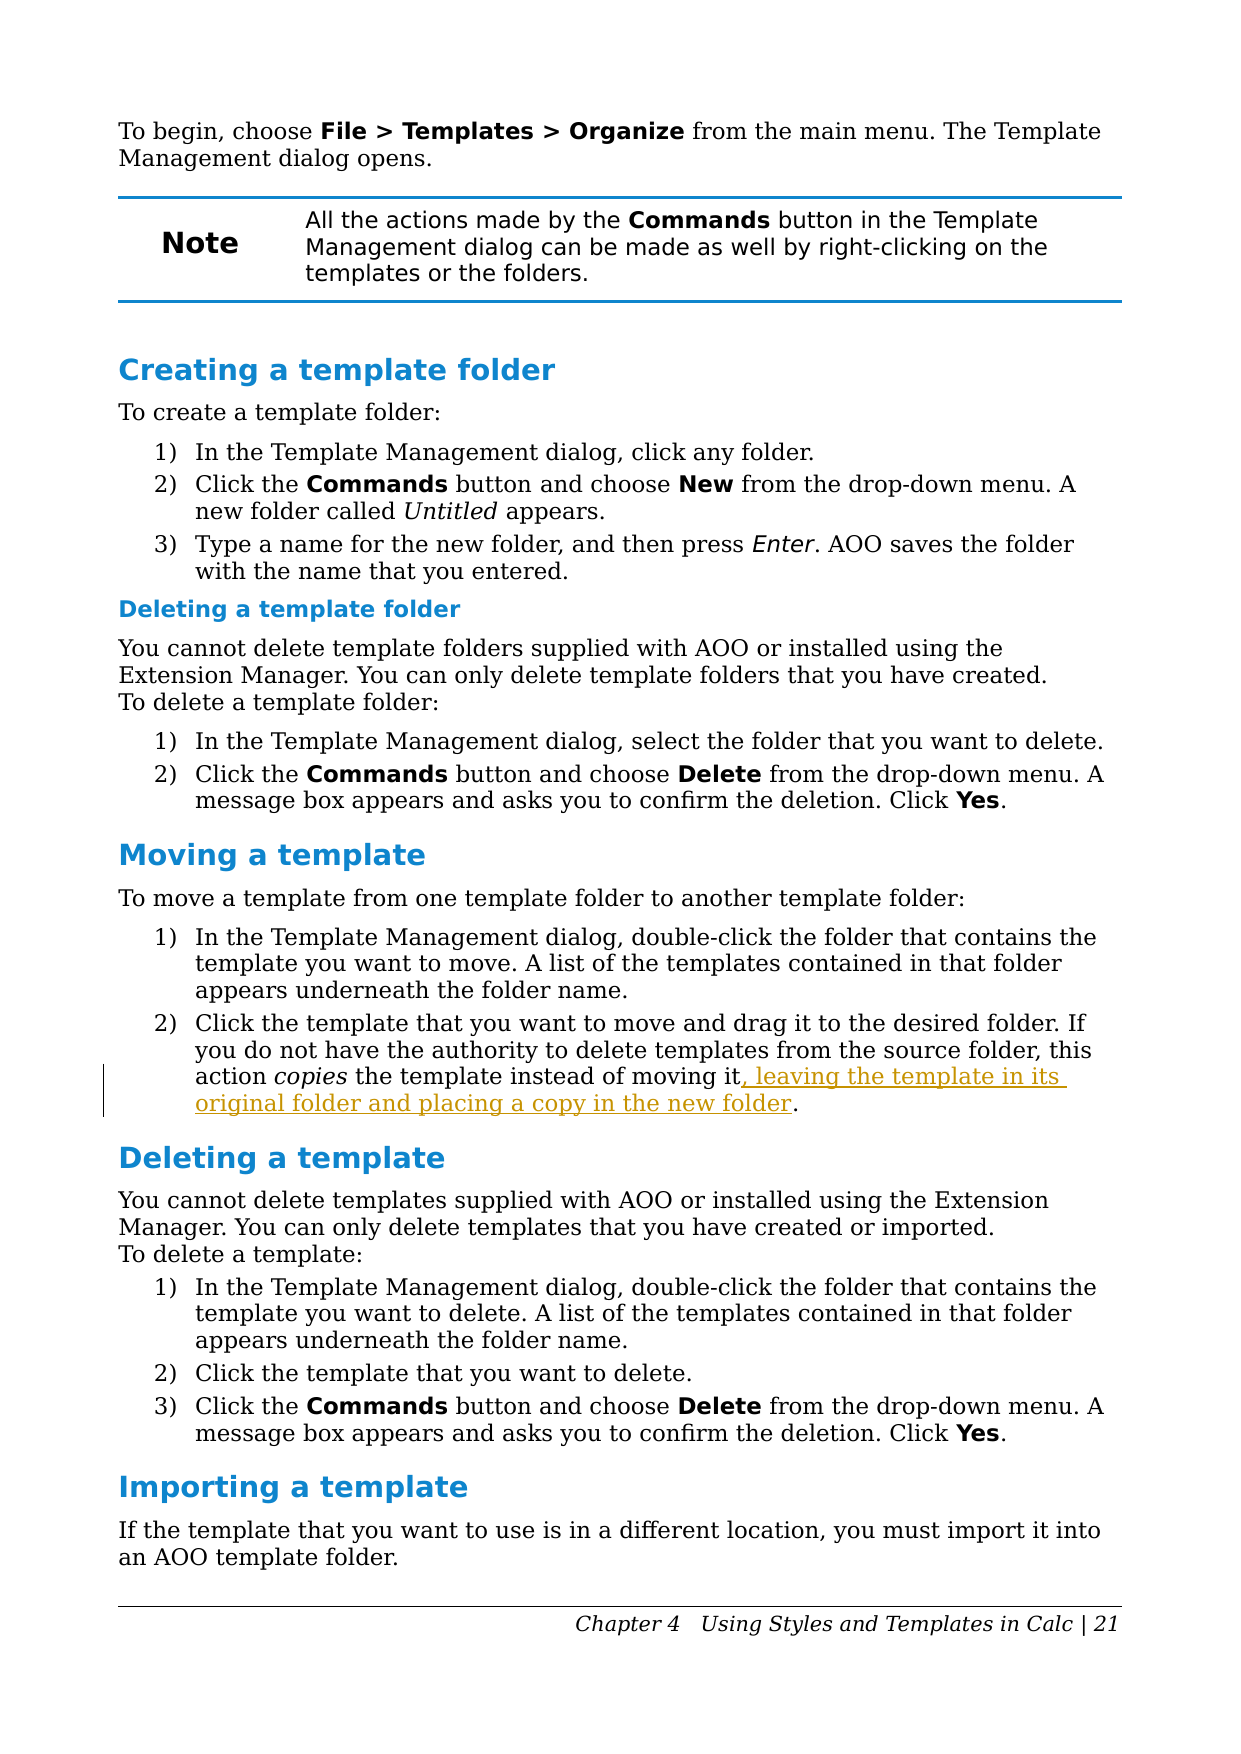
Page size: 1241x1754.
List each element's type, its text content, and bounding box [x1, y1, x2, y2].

list In the Template Management dialog, double-click the folder that contains the template you want to move. A list of the templates contained in that folder appears underneath the folder name. [177, 924, 1122, 1004]
text You cannot delete templates supplied with AOO or installed using the Extension Manager. You can only delete templates that you have created or imported. [118, 1187, 1122, 1241]
list In the Template Management dialog, double-click the folder that contains the template you want to delete. A list of the templates contained in that folder appears underneath the folder name. [177, 1274, 1122, 1354]
subtitle Deleting a template [118, 1141, 1122, 1175]
list Click the Commands button and choose Delete from the drop-down menu. A message box appears and asks you to confirm the deletion. Click Yes. [177, 1393, 1122, 1446]
text If the template that you want to use is in a different location, you must import it into an AOO template folder. [118, 1517, 1122, 1570]
text You cannot delete template folders supplied with AOO or installed using the Extension Manager. You can only delete template folders that you have created. [118, 635, 1122, 689]
subtitle Deleting a template folder [118, 596, 1122, 623]
list Click the Commands button and choose Delete from the drop-down menu. A message box appears and asks you to confirm the deletion. Click Yes. [177, 761, 1122, 814]
table_header All the actions made by the Commands button in the Template Management dialog can be made as well by right-clicking on the templates or the folders. [281, 199, 1122, 300]
list Click the template that you want to move and drag it to the desired folder. If you do not have the authority to delete templates from the source folder, this action copies the template instead of moving it, leaving the template in its original folder and placing a copy in the new folder. [177, 1010, 1122, 1117]
subtitle Creating a template folder [118, 353, 1122, 387]
list To delete a template: [118, 1241, 1122, 1267]
list In the Template Management dialog, click any folder. [177, 439, 1122, 465]
text To delete a template folder: [118, 689, 1122, 715]
text To create a template folder: [118, 399, 1122, 426]
list Click the template that you want to delete. [177, 1360, 1122, 1387]
subtitle Moving a template [118, 838, 1122, 872]
text To move a template from one template folder to another template folder: [118, 885, 1122, 911]
list Type a name for the new folder, and then press Enter. AOO saves the folder with the name that you entered. [177, 531, 1122, 584]
table_header Note [118, 199, 281, 300]
list Click the Commands button and choose New from the drop-down menu. A new folder called Untitled appears. [177, 472, 1122, 525]
subtitle Importing a template [118, 1471, 1122, 1505]
list In the Template Management dialog, select the folder that you want to delete. [177, 728, 1122, 754]
text To begin, choose File > Templates > Organize from the main menu. The Template Management dialog opens. [118, 118, 1122, 171]
